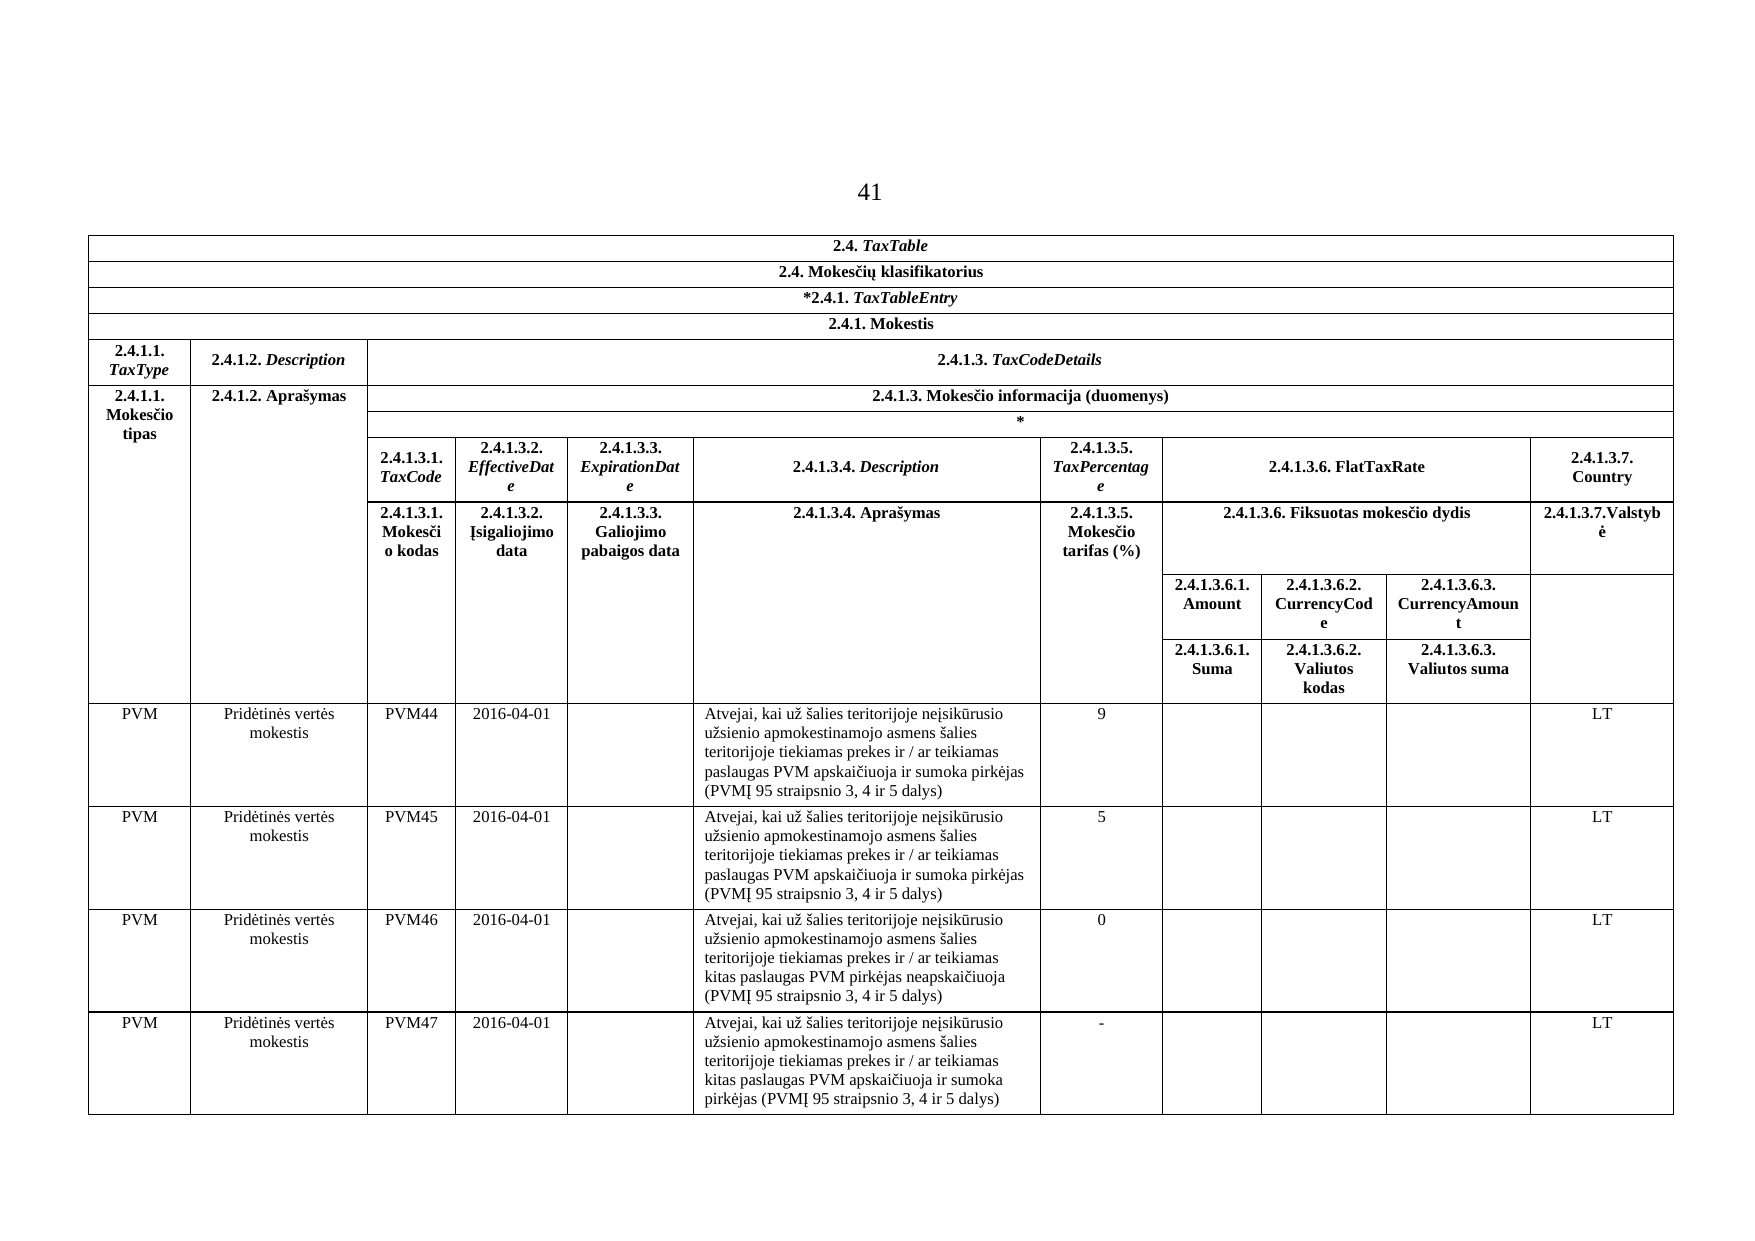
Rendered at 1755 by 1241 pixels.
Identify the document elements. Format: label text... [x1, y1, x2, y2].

table_cell [568, 807, 693, 908]
table_cell 2.4.1.3.2. Įsigaliojimo data [456, 503, 567, 703]
table_cell [1163, 704, 1261, 806]
table_cell 2.4.1.3.7. Country [1531, 438, 1673, 501]
table_cell Atvejai, kai už šalies teritorijoje neįsikūrusio užsienio apmokestinamojo asmens šalies teritorijoje tiekiamas prekes ir / ar teikiamas kitas paslaugas PVM apskaičiuoja ir sumoka pirkėjas (PVMĮ 95 straipsnio 3, 4 ir 5 dalys) [694, 1013, 1040, 1114]
table_cell Pridėtinės vertės mokestis [191, 807, 367, 908]
table_cell 2.4.1.3.4. Aprašymas [694, 503, 1040, 703]
table_cell *2.4.1. TaxTableEntry [89, 288, 1673, 313]
table_cell [1531, 575, 1673, 703]
table_cell 2.4.1.3.6.2. CurrencyCode [1262, 575, 1386, 638]
table_cell 2.4.1.3.5. TaxPercentage [1041, 438, 1162, 501]
table_cell 2.4.1.3.6. FlatTaxRate [1163, 438, 1530, 501]
table_cell [1387, 1013, 1530, 1114]
table_cell 2016-04-01 [456, 910, 567, 1011]
table_cell [1387, 807, 1530, 908]
table_cell 2.4.1.2. Description [191, 340, 367, 384]
table_cell 2.4.1.3.3. ExpirationDate [568, 438, 693, 501]
table_cell 2.4.1.2. Aprašymas [191, 386, 367, 703]
table_cell [1387, 910, 1530, 1011]
table_cell Atvejai, kai už šalies teritorijoje neįsikūrusio užsienio apmokestinamojo asmens šalies teritorijoje tiekiamas prekes ir / ar teikiamas paslaugas PVM apskaičiuoja ir sumoka pirkėjas (PVMĮ 95 straipsnio 3, 4 ir 5 dalys) [694, 807, 1040, 908]
table_cell 2.4. Mokesčių klasifikatorius [89, 262, 1673, 287]
table_cell PVM [89, 910, 190, 1011]
table_cell 2.4.1.3.4. Description [694, 438, 1040, 501]
table_cell 2.4.1.1. Mokesčio tipas [89, 386, 190, 703]
table_cell [1262, 807, 1386, 908]
table_cell - [1041, 1013, 1162, 1114]
table_cell PVM44 [368, 704, 455, 806]
table_cell [568, 704, 693, 806]
table_cell 2016-04-01 [456, 704, 567, 806]
table_cell Pridėtinės vertės mokestis [191, 1013, 367, 1114]
table_cell 2.4.1.3.3. Galiojimo pabaigos data [568, 503, 693, 703]
table_cell 2.4.1.3.1. Mokesčio kodas [368, 503, 455, 703]
table_cell LT [1531, 1013, 1673, 1114]
table_cell LT [1531, 910, 1673, 1011]
table_cell Pridėtinės vertės mokestis [191, 704, 367, 806]
table_cell 2.4.1.3.6.3. CurrencyAmount [1387, 575, 1530, 638]
table_cell [1163, 910, 1261, 1011]
table_cell 2.4.1.3.6. Fiksuotas mokesčio dydis [1163, 503, 1530, 574]
table_cell [1163, 807, 1261, 908]
table_header 2.4. TaxTable [89, 236, 1673, 261]
table_cell 2.4.1.3.6.1. Suma [1163, 640, 1261, 703]
table_cell 2.4.1.3.2. EffectiveDate [456, 438, 567, 501]
table_cell LT [1531, 807, 1673, 908]
table_cell Pridėtinės vertės mokestis [191, 910, 367, 1011]
table_cell 2.4.1.3.1. TaxCode [368, 438, 455, 501]
table_cell 2016-04-01 [456, 1013, 567, 1114]
table_cell 2016-04-01 [456, 807, 567, 908]
table_cell PVM47 [368, 1013, 455, 1114]
table_cell 2.4.1.3.7.Valstybė [1531, 503, 1673, 574]
table_cell * [368, 412, 1673, 437]
table_cell PVM [89, 704, 190, 806]
table_cell [568, 1013, 693, 1114]
table_cell 2.4.1.3. TaxCodeDetails [368, 340, 1673, 384]
table_cell [568, 910, 693, 1011]
table_cell 2.4.1.3.6.1. Amount [1163, 575, 1261, 638]
table_cell 2.4.1.3. Mokesčio informacija (duomenys) [368, 386, 1673, 411]
table_cell 2.4.1.3.6.3. Valiutos suma [1387, 640, 1530, 703]
table_cell 0 [1041, 910, 1162, 1011]
table_cell PVM [89, 807, 190, 908]
table_cell 2.4.1.1. TaxType [89, 340, 190, 384]
table_cell [1163, 1013, 1261, 1114]
table_cell 5 [1041, 807, 1162, 908]
table_cell [1387, 704, 1530, 806]
table_cell 2.4.1.3.6.2. Valiutos kodas [1262, 640, 1386, 703]
table_cell [1262, 1013, 1386, 1114]
table_cell 2.4.1. Mokestis [89, 314, 1673, 339]
table_cell PVM45 [368, 807, 455, 908]
table_cell PVM46 [368, 910, 455, 1011]
table_cell LT [1531, 704, 1673, 806]
table_cell 9 [1041, 704, 1162, 806]
table_cell 2.4.1.3.5. Mokesčio tarifas (%) [1041, 503, 1162, 703]
table_cell PVM [89, 1013, 190, 1114]
table_cell [1262, 910, 1386, 1011]
table_cell Atvejai, kai už šalies teritorijoje neįsikūrusio užsienio apmokestinamojo asmens šalies teritorijoje tiekiamas prekes ir / ar teikiamas kitas paslaugas PVM pirkėjas neapskaičiuoja (PVMĮ 95 straipsnio 3, 4 ir 5 dalys) [694, 910, 1040, 1011]
table_cell Atvejai, kai už šalies teritorijoje neįsikūrusio užsienio apmokestinamojo asmens šalies teritorijoje tiekiamas prekes ir / ar teikiamas paslaugas PVM apskaičiuoja ir sumoka pirkėjas (PVMĮ 95 straipsnio 3, 4 ir 5 dalys) [694, 704, 1040, 806]
table_cell [1262, 704, 1386, 806]
